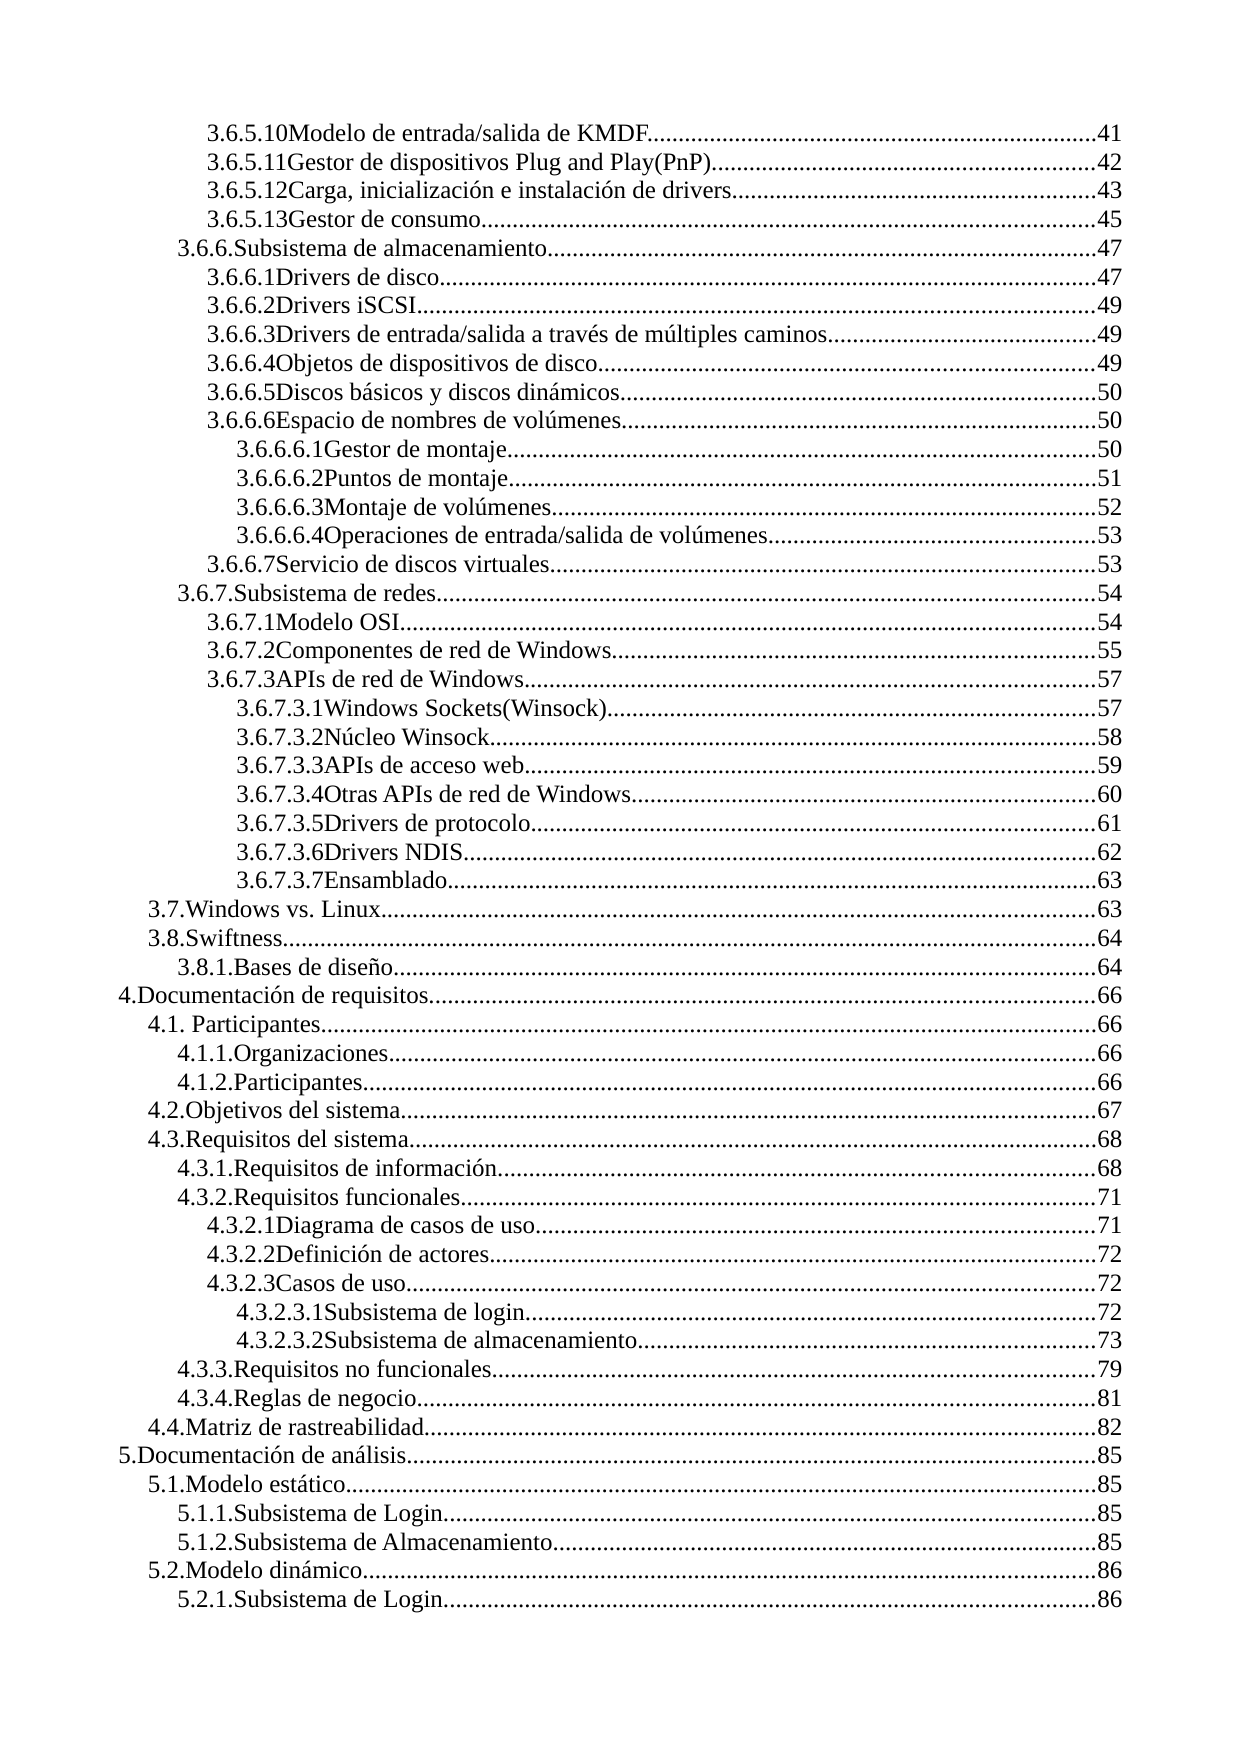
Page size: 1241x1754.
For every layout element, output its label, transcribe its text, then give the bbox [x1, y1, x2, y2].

text 4.4.Matriz de rastreabilidad 82 [148, 1412, 1122, 1441]
text 3.6.6.7Servicio de discos virtuales. 53 [207, 549, 1122, 578]
text 3.6.7.3.1Windows Sockets(Winsock). 57 [236, 693, 1122, 722]
text 3.6.6.3Drivers de entrada/salida a través de múltiples caminos. 49 [207, 319, 1122, 348]
text 4.3.Requisitos del sistema. 68 [148, 1124, 1122, 1153]
text 3.6.7.3APIs de red de Windows. 57 [207, 664, 1122, 693]
text 4.3.2.3.1Subsistema de login. 72 [236, 1297, 1122, 1326]
text 4.3.2.2Definición de actores. 72 [207, 1239, 1122, 1268]
text 3.6.5.13Gestor de consumo. 45 [207, 204, 1122, 233]
text 4.1.2.Participantes. 66 [177, 1067, 1122, 1096]
text 4.2.Objetivos del sistema. 67 [148, 1096, 1122, 1124]
text 3.6.5.12Carga, inicialización e instalación de drivers. 43 [207, 176, 1122, 204]
text 3.6.7.3.4Otras APIs de red de Windows. 60 [236, 779, 1122, 808]
text 3.6.7.3.6Drivers NDIS. 62 [236, 837, 1122, 866]
text 3.6.6.Subsistema de almacenamiento. 47 [177, 233, 1122, 262]
text 4.3.2.Requisitos funcionales. 71 [177, 1182, 1122, 1211]
text 4.3.1.Requisitos de información. 68 [177, 1153, 1122, 1182]
text 3.8.Swiftness. 64 [148, 923, 1122, 952]
text 3.6.7.Subsistema de redes. 54 [177, 578, 1122, 607]
text 3.8.1.Bases de diseño. 64 [177, 952, 1122, 981]
text 3.6.7.3.3APIs de acceso web. 59 [236, 751, 1122, 779]
text 3.6.7.2Componentes de red de Windows. 55 [207, 636, 1122, 664]
text 4.3.2.3Casos de uso. 72 [207, 1268, 1122, 1297]
text 3.6.5.10Modelo de entrada/salida de KMDF. 41 [207, 118, 1122, 147]
text 3.6.6.6.2Puntos de montaje. 51 [236, 463, 1122, 492]
text 3.6.6.6.4Operaciones de entrada/salida de volúmenes. 53 [236, 521, 1122, 549]
text 5.2.Modelo dinámico. 86 [148, 1556, 1122, 1584]
text 5.Documentación de análisis. 85 [118, 1441, 1122, 1469]
text 3.6.6.2Drivers iSCSI. 49 [207, 291, 1122, 319]
text 3.6.6.6.3Montaje de volúmenes. 52 [236, 492, 1122, 521]
text 3.7.Windows vs. Linux. 63 [148, 894, 1122, 923]
text 5.1.1.Subsistema de Login. 85 [177, 1498, 1122, 1527]
text 5.1.2.Subsistema de Almacenamiento. 85 [177, 1527, 1122, 1556]
text 4.3.3.Requisitos no funcionales 79 [177, 1354, 1122, 1383]
text 4.1. Participantes. 66 [148, 1009, 1122, 1038]
text 3.6.6.6.1Gestor de montaje. 50 [236, 434, 1122, 463]
text 4.Documentación de requisitos. 66 [118, 981, 1122, 1009]
text 3.6.7.1Modelo OSI. 54 [207, 607, 1122, 636]
text 3.6.7.3.2Núcleo Winsock. 58 [236, 722, 1122, 751]
text 5.2.1.Subsistema de Login. 86 [177, 1584, 1122, 1613]
text 4.1.1.Organizaciones. 66 [177, 1038, 1122, 1067]
text 3.6.6.5Discos básicos y discos dinámicos. 50 [207, 377, 1122, 406]
text 3.6.7.3.5Drivers de protocolo. 61 [236, 808, 1122, 837]
text 3.6.6.4Objetos de dispositivos de disco. 49 [207, 348, 1122, 377]
text 3.6.6.1Drivers de disco. 47 [207, 262, 1122, 291]
text 4.3.2.1Diagrama de casos de uso. 71 [207, 1211, 1122, 1239]
text 4.3.2.3.2Subsistema de almacenamiento. 73 [236, 1326, 1122, 1354]
text 4.3.4.Reglas de negocio 81 [177, 1383, 1122, 1412]
text 5.1.Modelo estático. 85 [148, 1469, 1122, 1498]
text 3.6.6.6Espacio de nombres de volúmenes. 50 [207, 406, 1122, 434]
text 3.6.5.11Gestor de dispositivos Plug and Play(PnP). 42 [207, 147, 1122, 176]
text 3.6.7.3.7Ensamblado. 63 [236, 866, 1122, 894]
